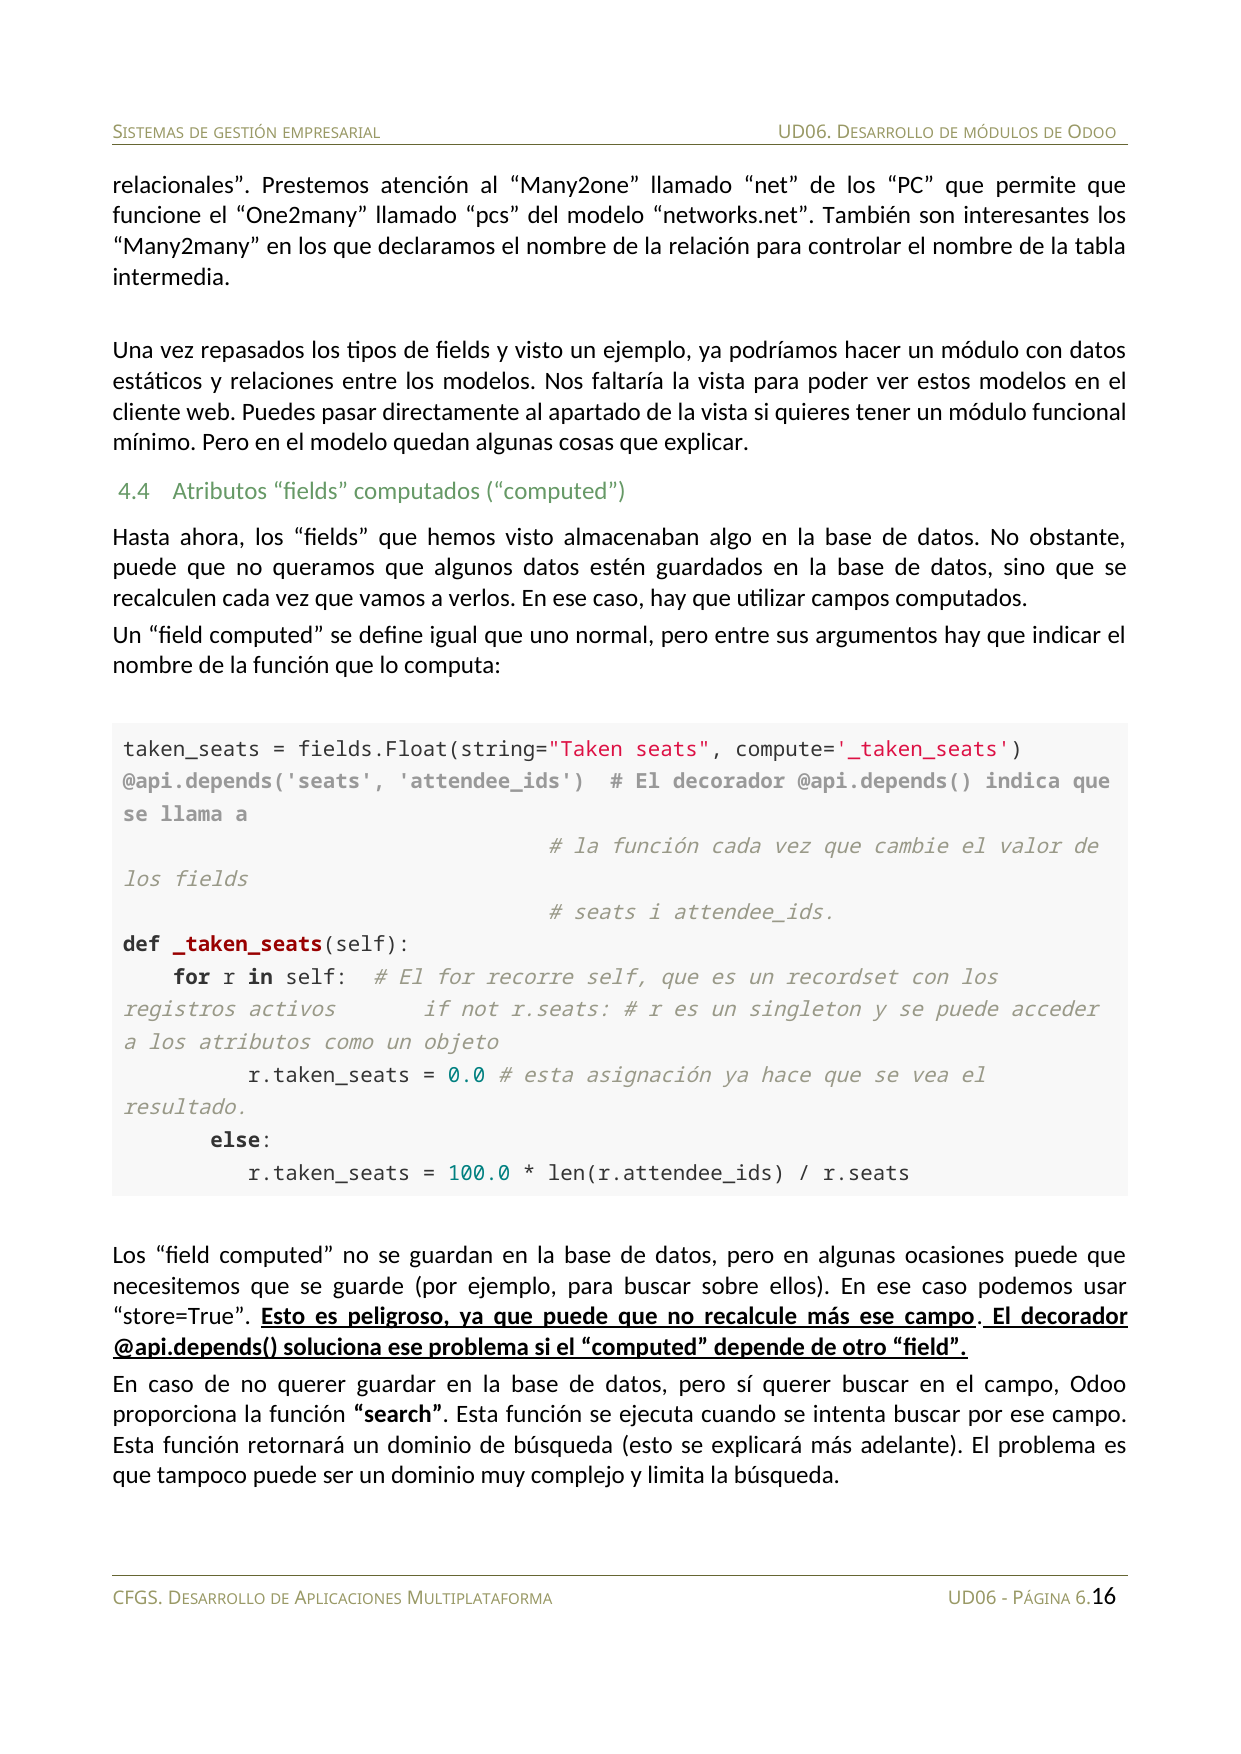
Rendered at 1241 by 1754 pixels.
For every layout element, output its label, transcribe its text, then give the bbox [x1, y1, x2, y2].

subtitle Atributos “fields” computados (“computed”) [112, 476, 1128, 506]
text relacionales”. Prestemos atención al “Many2one” llamado “net” de los “PC” que permite que funcione el “One2many” llamado “pcs” del modelo “networks.net”. También son interesantes los “Many2many” en los que declaramos el nombre de la relación para controlar el nombre de la tabla intermedia. [112, 169, 1128, 291]
text Hasta ahora, los “fields” que hemos visto almacenaban algo en la base de datos. No obstante, puede que no queramos que algunos datos estén guardados en la base de datos, sino que se recalculen cada vez que vamos a verlos. En ese caso, hay que utilizar campos computados. [112, 521, 1128, 612]
text Los “field computed” no se guardan en la base de datos, pero en algunas ocasiones puede que necesitemos que se guarde (por ejemplo, para buscar sobre ellos). En ese caso podemos usar “store=True”. Esto es peligroso, ya que puede que no recalcule más ese campo. El decorador @api.depends() soluciona ese problema si el “computed” depende de otro “field”. [112, 1239, 1128, 1361]
text Un “field computed” se define igual que uno normal, pero entre sus argumentos hay que indicar el nombre de la función que lo computa: [112, 619, 1128, 680]
text Una vez repasados los tipos de fields y visto un ejemplo, ya podríamos hacer un módulo con datos estáticos y relaciones entre los modelos. Nos faltaría la vista para poder ver estos modelos en el cliente web. Puedes pasar directamente al apartado de la vista si quieres tener un módulo funcional mínimo. Pero en el modelo quedan algunas cosas que explicar. [112, 334, 1128, 457]
text En caso de no querer guardar en la base de datos, pero sí querer buscar en el campo, Odoo proporciona la función “search”. Esta función se ejecuta cuando se intenta buscar por ese campo. Esta función retornará un dominio de búsqueda (esto se explicará más adelante). El problema es que tampoco puede ser un dominio muy complejo y limita la búsqueda. [112, 1368, 1128, 1490]
table_header taken_seats = fields.Float(string="Taken seats", compute='_taken_seats') @api.depends('seats', 'attendee_ids') # El decorador @api.depends() indica que se llama a # la función cada vez que cambie el valor de los fields # seats i attendee_ids. def _taken_seats(self): for r in self: # El for recorre self, que es un recordset con los registros activos if not r.seats: # r es un singleton y se puede acceder a los atributos como un objeto r.taken_seats = 0.0 # esta asignación ya hace que se vea el resultado. else: r.taken_seats = 100.0 * len(r.attendee_ids) / r.seats [112, 723, 1128, 1196]
